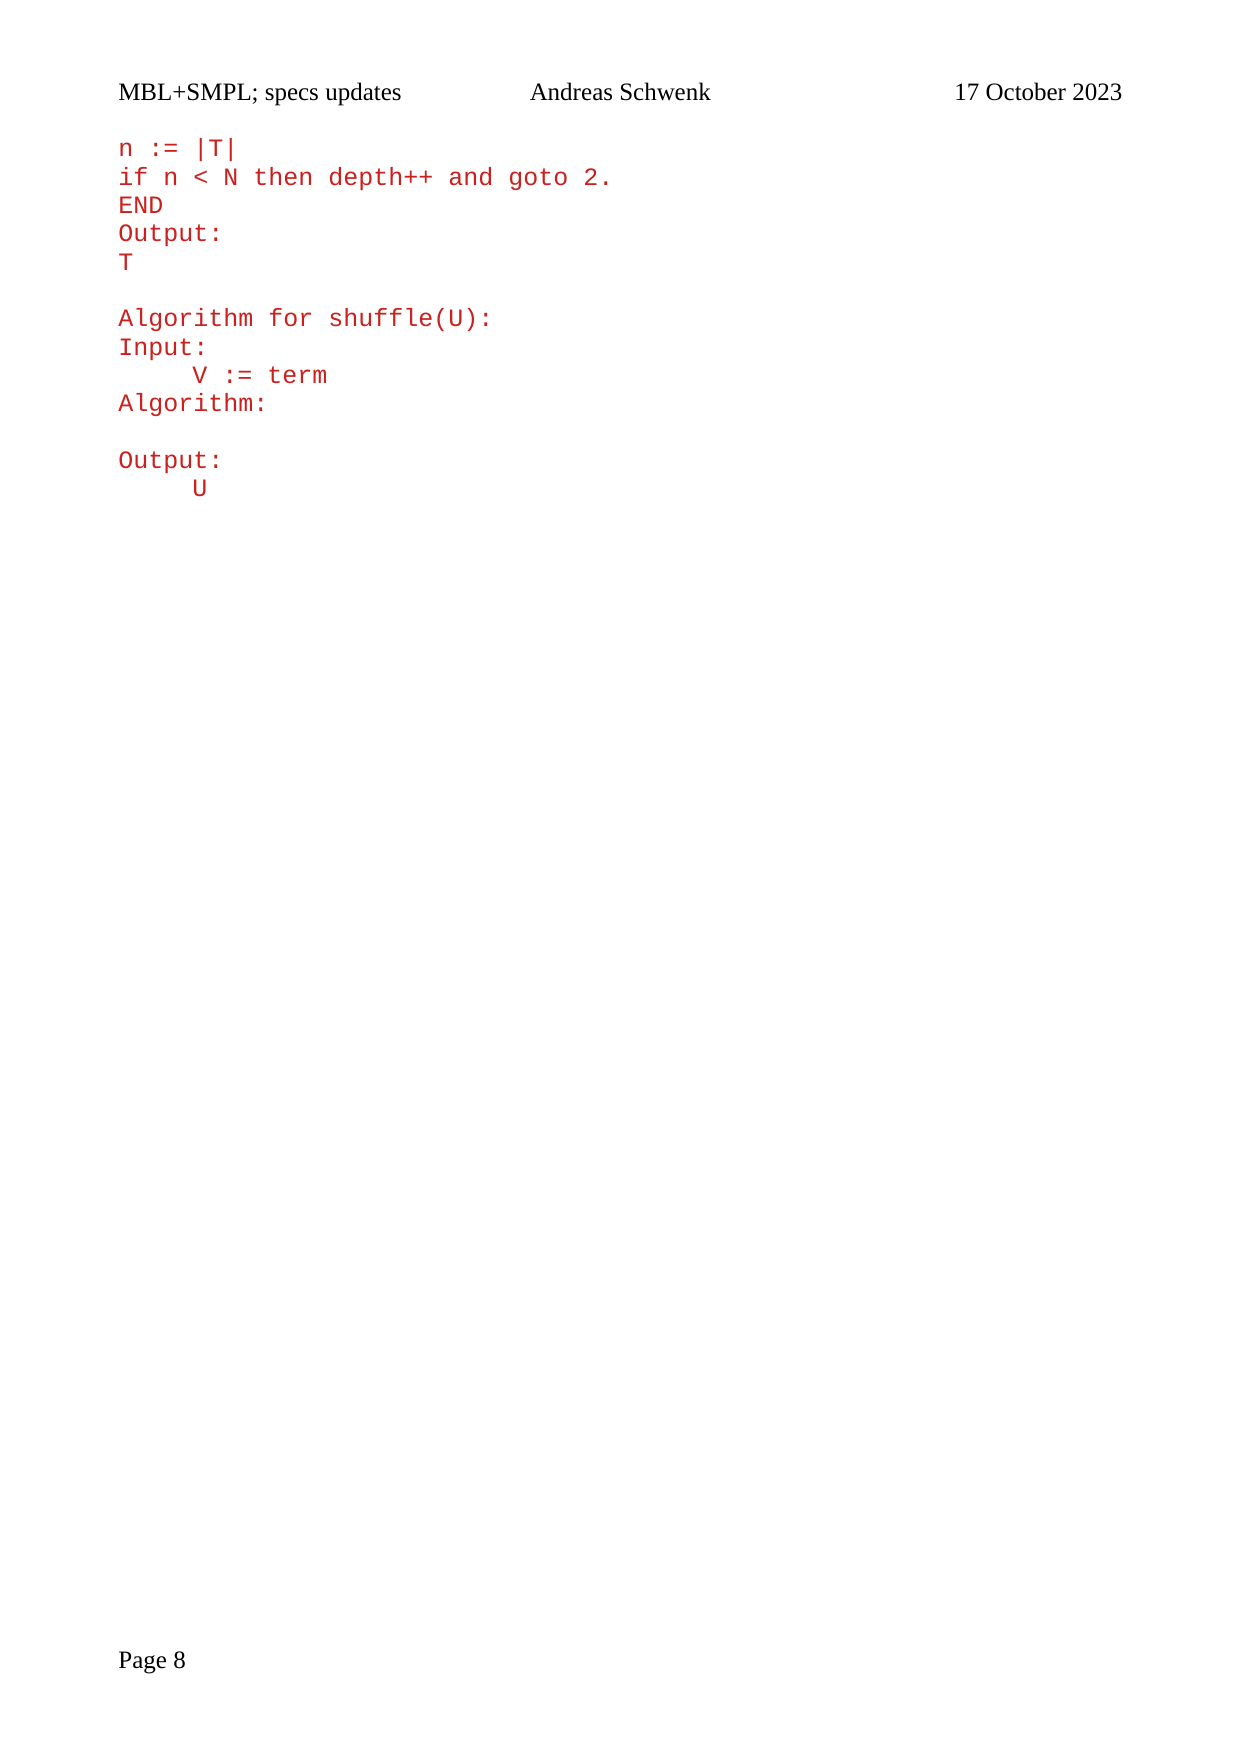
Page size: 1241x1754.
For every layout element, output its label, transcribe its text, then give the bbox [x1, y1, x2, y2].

text if n < N then depth++ and goto 2. [118, 164, 1122, 192]
text Input: [118, 334, 1122, 362]
text Output: [118, 447, 1122, 476]
text n := |T| [118, 136, 1122, 164]
text Output: [118, 221, 1122, 249]
text U [118, 476, 1122, 504]
text Algorithm for shuffle(U): [118, 306, 1122, 334]
text END [118, 192, 1122, 221]
text V := term [118, 362, 1122, 391]
text T [118, 249, 1122, 277]
text Algorithm: [118, 391, 1122, 419]
